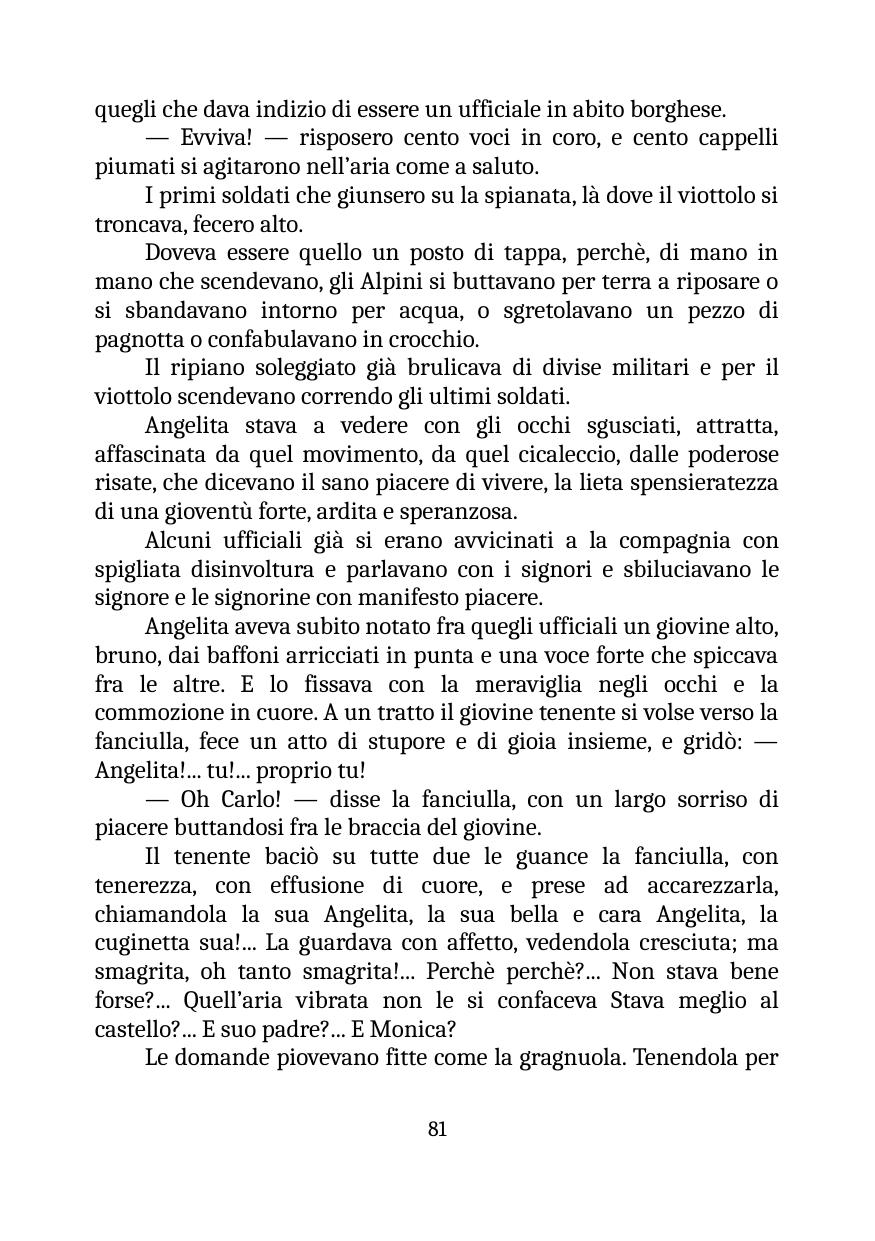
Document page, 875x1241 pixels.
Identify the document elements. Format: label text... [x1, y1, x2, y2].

text I primi soldati che giunsero su la spianata, là dove il viottolo si troncava, fecero alto. [94, 181, 779, 238]
text — Evviva! — risposero cento voci in coro, e cento cappelli piumati si agitarono nell’aria come a saluto. [94, 123, 779, 181]
text — Oh Carlo! — disse la fanciulla, con un largo sorriso di piacere buttandosi fra le braccia del giovine. [94, 784, 779, 842]
text Angelita aveva subito notato fra quegli ufficiali un giovine alto, bruno, dai baffoni arricciati in punta e una voce forte che spiccava fra le altre. E lo fissava con la meraviglia negli occhi e la commozione in cuore. A un tratto il giovine tenente si volse verso la fanciulla, fece un atto di stupore e di gioia insieme, e gridò: — Angelita!... tu!... proprio tu! [94, 612, 779, 784]
text Alcuni ufficiali già si erano avvicinati a la compagnia con spigliata disinvoltura e parlavano con i signori e sbiluciavano le signore e le signorine con manifesto piacere. [94, 526, 779, 612]
text Le domande piovevano fitte come la gragnuola. Tenendola per [94, 1043, 779, 1072]
text Il tenente baciò su tutte due le guance la fanciulla, con tenerezza, con effusione di cuore, e prese ad accarezzarla, chiamandola la sua Angelita, la sua bella e cara Angelita, la cuginetta sua!... La guardava con affetto, vedendola cresciuta; ma smagrita, oh tanto smagrita!... Perchè perchè?... Non stava bene forse?... Quell’aria vibrata non le si confaceva Stava meglio al castello?... E suo padre?... E Monica? [94, 842, 779, 1043]
text quegli che dava indizio di essere un ufficiale in abito borghese. [94, 94, 779, 123]
text Angelita stava a vedere con gli occhi sgusciati, attratta, affascinata da quel movimento, da quel cicaleccio, dalle poderose risate, che dicevano il sano piacere di vivere, la lieta spensieratezza di una gioventù forte, ardita e speranzosa. [94, 411, 779, 526]
text Doveva essere quello un posto di tappa, perchè, di mano in mano che scendevano, gli Alpini si buttavano per terra a riposare o si sbandavano intorno per acqua, o sgretolavano un pezzo di pagnotta o confabulavano in crocchio. [94, 238, 779, 353]
text Il ripiano soleggiato già brulicava di divise militari e per il viottolo scendevano correndo gli ultimi soldati. [94, 353, 779, 411]
